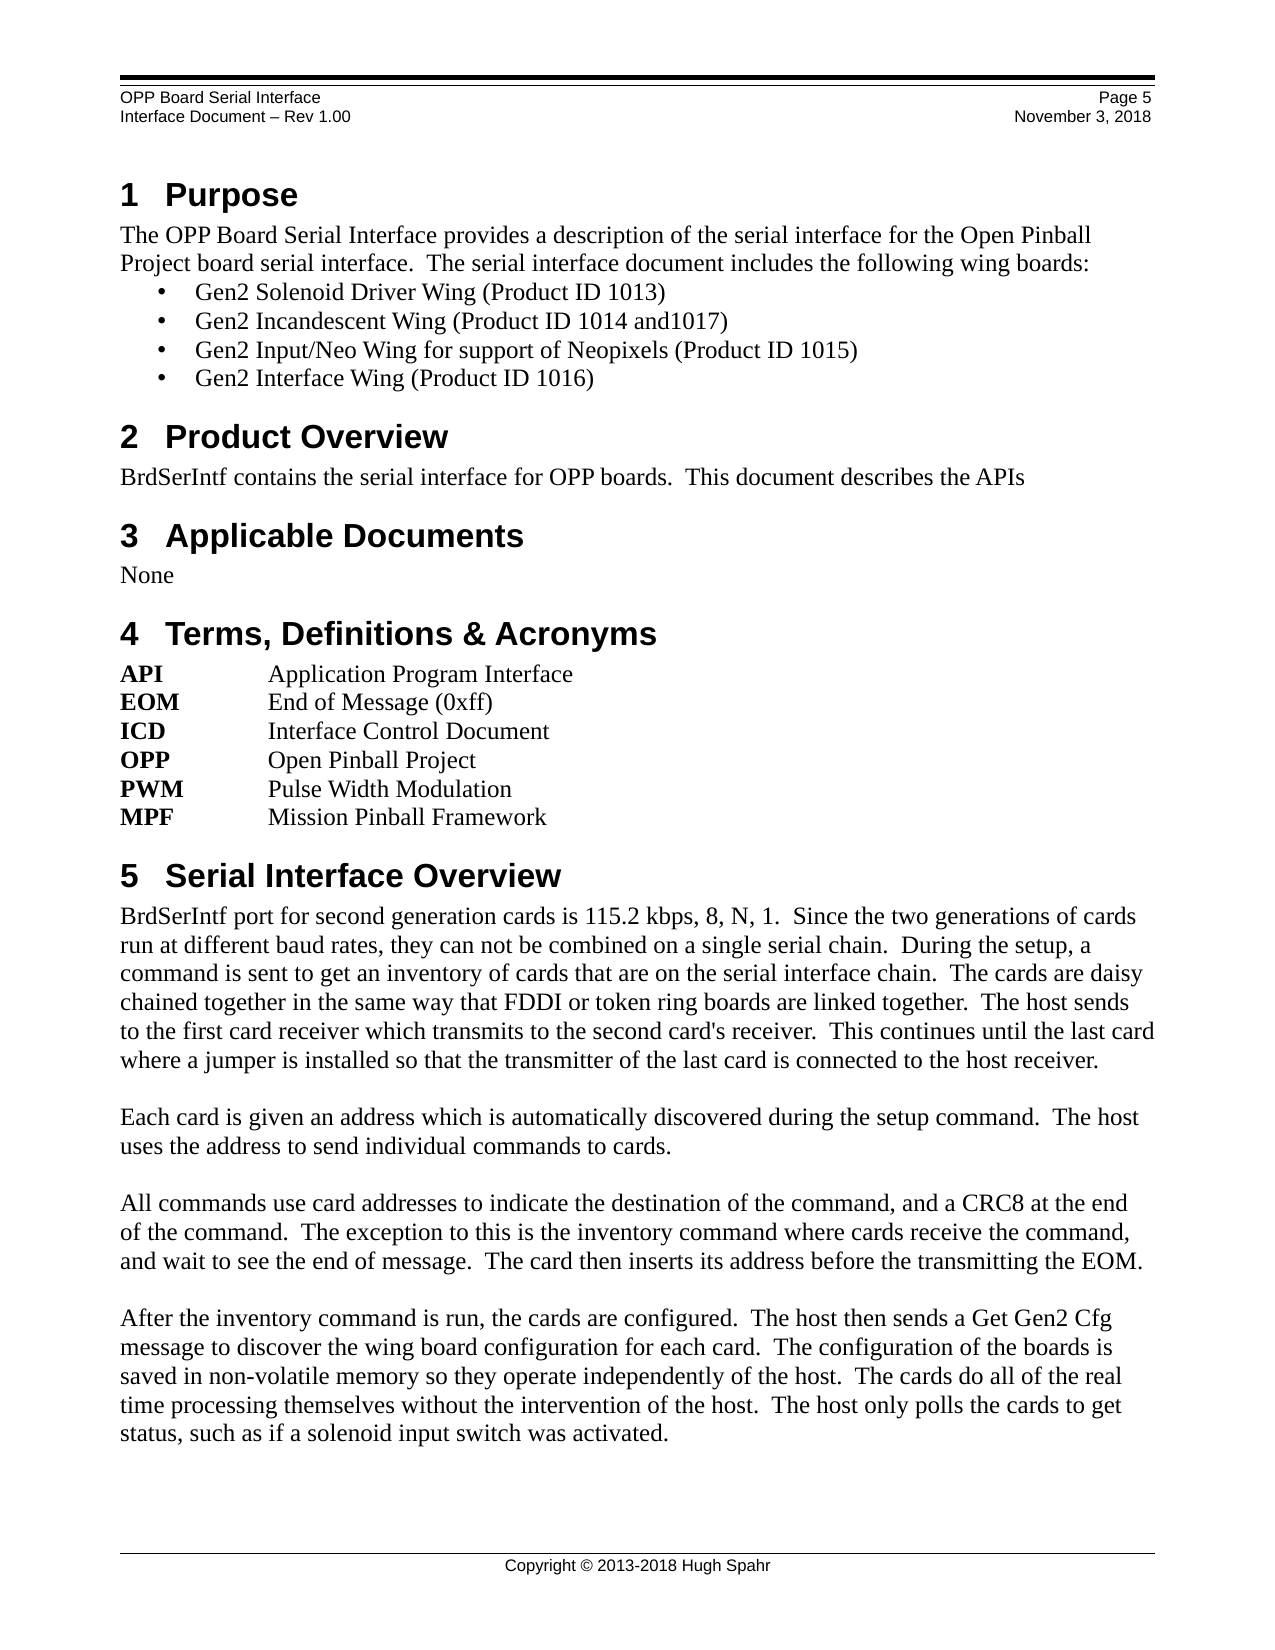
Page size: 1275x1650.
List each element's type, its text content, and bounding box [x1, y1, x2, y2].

text MPF Mission Pinball Framework [120, 802, 1155, 831]
list Gen2 Interface Wing (Product ID 1016) [157, 363, 1155, 392]
text PWM Pulse Width Modulation [120, 774, 1155, 802]
subtitle Product Overview [120, 417, 1155, 456]
text EOM End of Message (0xff) [120, 687, 1155, 716]
text BrdSerIntf port for second generation cards is 115.2 kbps, 8, N, 1. Since the two generations of cards run at different baud rates, they can not be combined on a single serial chain. During the setup, a command is sent to get an inventory of cards that are on the serial interface chain. The cards are daisy chained together in the same way that FDDI or token ring boards are linked together. The host sends to the first card receiver which transmits to the second card's receiver. This continues until the last card where a jumper is installed so that the transmitter of the last card is connected to the host receiver. [120, 901, 1155, 1073]
subtitle Applicable Documents [120, 516, 1155, 554]
text API Application Program Interface [120, 659, 1155, 687]
text After the inventory command is run, the cards are configured. The host then sends a Get Gen2 Cfg message to discover the wing board configuration for each card. The configuration of the boards is saved in non-volatile memory so they operate independently of the host. The cards do all of the real time processing themselves without the intervention of the host. The host only polls the cards to get status, such as if a solenoid input switch was activated. [120, 1303, 1155, 1447]
text The OPP Board Serial Interface provides a description of the serial interface for the Open Pinball Project board serial interface. The serial interface document includes the following wing boards: [120, 220, 1155, 277]
list Gen2 Solenoid Driver Wing (Product ID 1013) [157, 277, 1155, 306]
text OPP Open Pinball Project [120, 745, 1155, 774]
list Gen2 Input/Neo Wing for support of Neopixels (Product ID 1015) [157, 335, 1155, 363]
text None [120, 560, 1155, 589]
subtitle Serial Interface Overview [120, 856, 1155, 895]
subtitle Terms, Definitions & Acronyms [120, 614, 1155, 652]
text All commands use card addresses to indicate the destination of the command, and a CRC8 at the end of the command. The exception to this is the inventory command where cards receive the command, and wait to see the end of message. The card then inserts its address before the transmitting the EOM. [120, 1188, 1155, 1275]
text Each card is given an address which is automatically discovered during the setup command. The host uses the address to send individual commands to cards. [120, 1102, 1155, 1160]
text ICD Interface Control Document [120, 716, 1155, 745]
subtitle Purpose [120, 175, 1155, 213]
list Gen2 Incandescent Wing (Product ID 1014 and1017) [157, 306, 1155, 335]
text BrdSerIntf contains the serial interface for OPP boards. This document describes the APIs [120, 462, 1155, 491]
